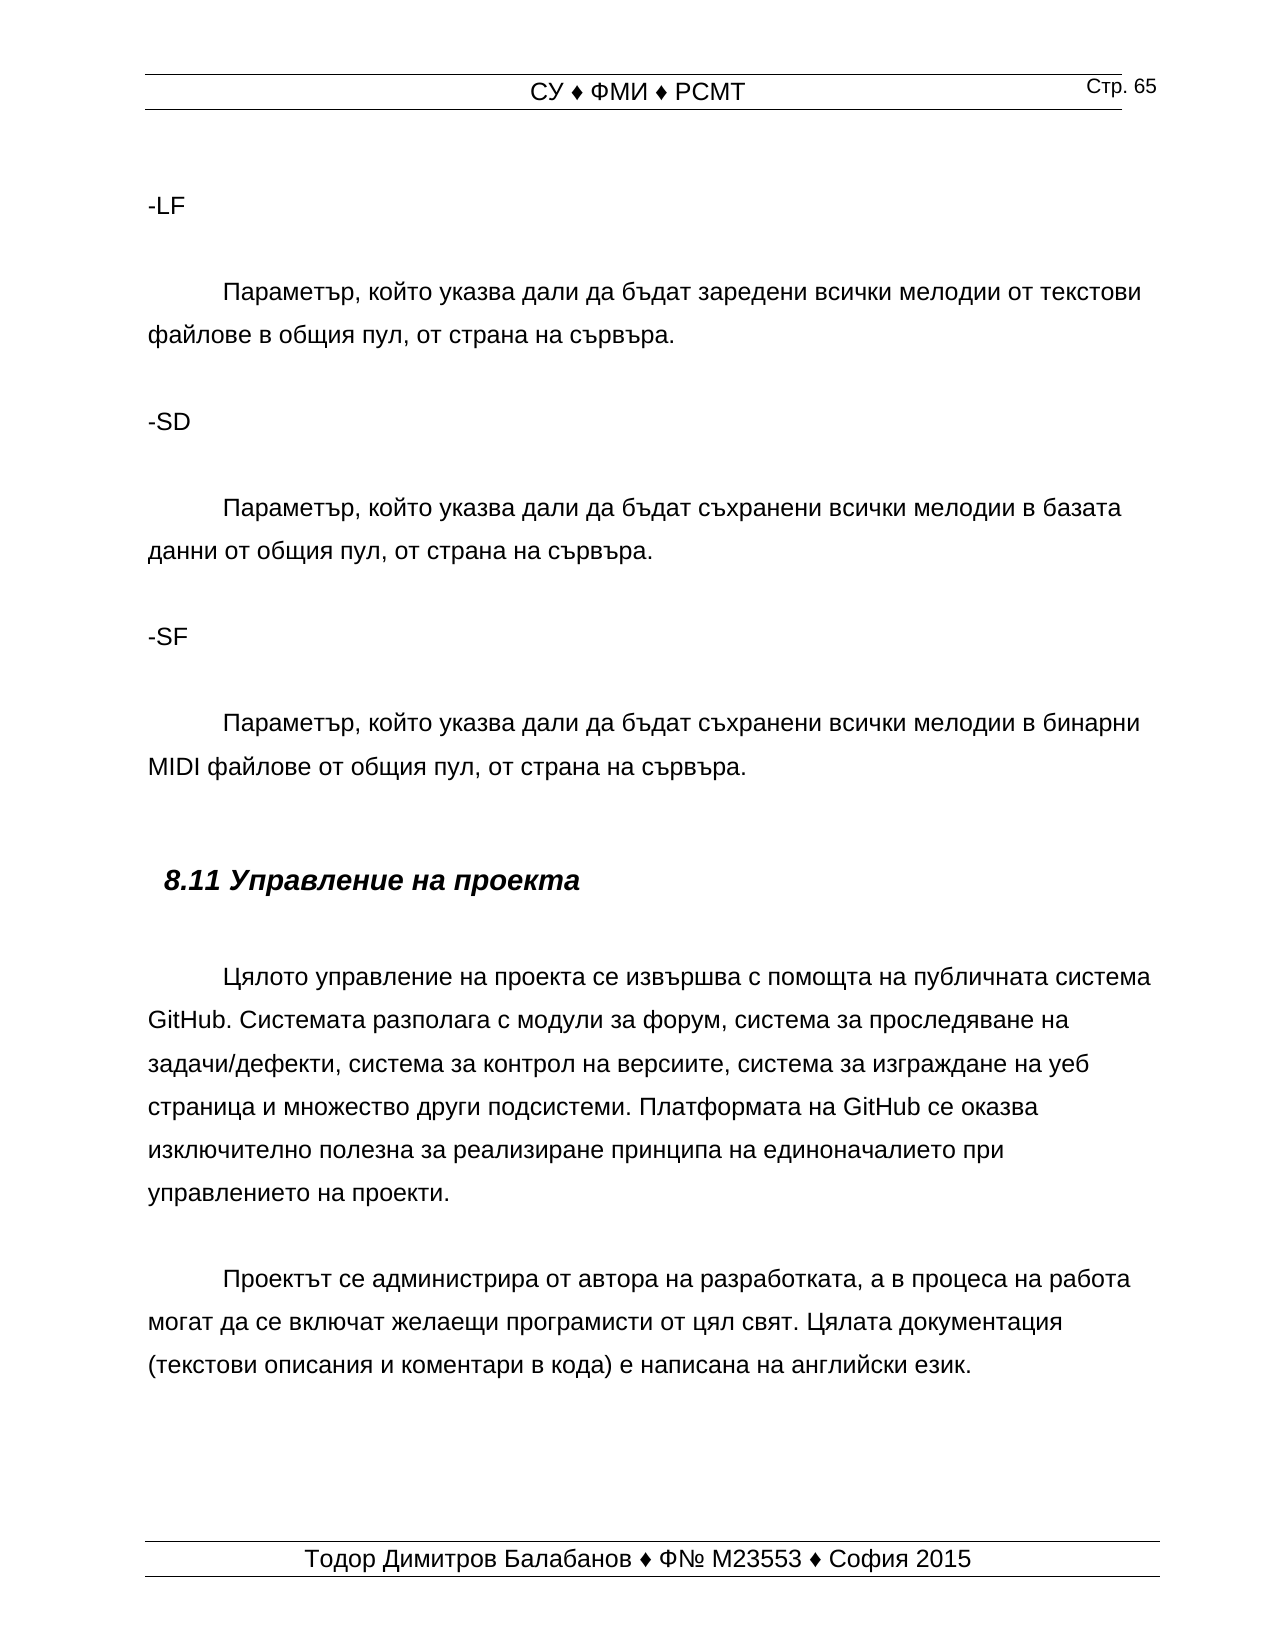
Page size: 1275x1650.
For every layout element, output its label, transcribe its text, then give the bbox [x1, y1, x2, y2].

text -LF [148, 191, 1157, 219]
text Параметър, който указва дали да бъдат заредени всички мелодии от текстови файлове в общия пул, от страна на сървъра. [148, 277, 1157, 349]
text -SD [148, 406, 1157, 435]
subtitle 8.11 Управление на проекта [148, 863, 1157, 896]
text -SF [148, 622, 1157, 651]
text Цялото управление на проекта се извършва с помощта на публичната система GitHub. Системата разполага с модули за форум, система за проследяване на задачи/дефекти, система за контрол на версиите, система за изграждане на уеб страница и множество други подсистеми. Платформата на GitHub се оказва изключително полезна за реализиране принципа на единоначалието при управлението на проекти. [148, 962, 1157, 1207]
text Проектът се администрира от автора на разработката, а в процеса на работа могат да се включат желаещи програмисти от цял свят. Цялата документация (текстови описания и коментари в кода) е написана на английски език. [148, 1264, 1157, 1379]
text Параметър, който указва дали да бъдат съхранени всички мелодии в базата данни от общия пул, от страна на сървъра. [148, 493, 1157, 564]
text Параметър, който указва дали да бъдат съхранени всички мелодии в бинарни MIDI файлове от общия пул, от страна на сървъра. [148, 708, 1157, 780]
